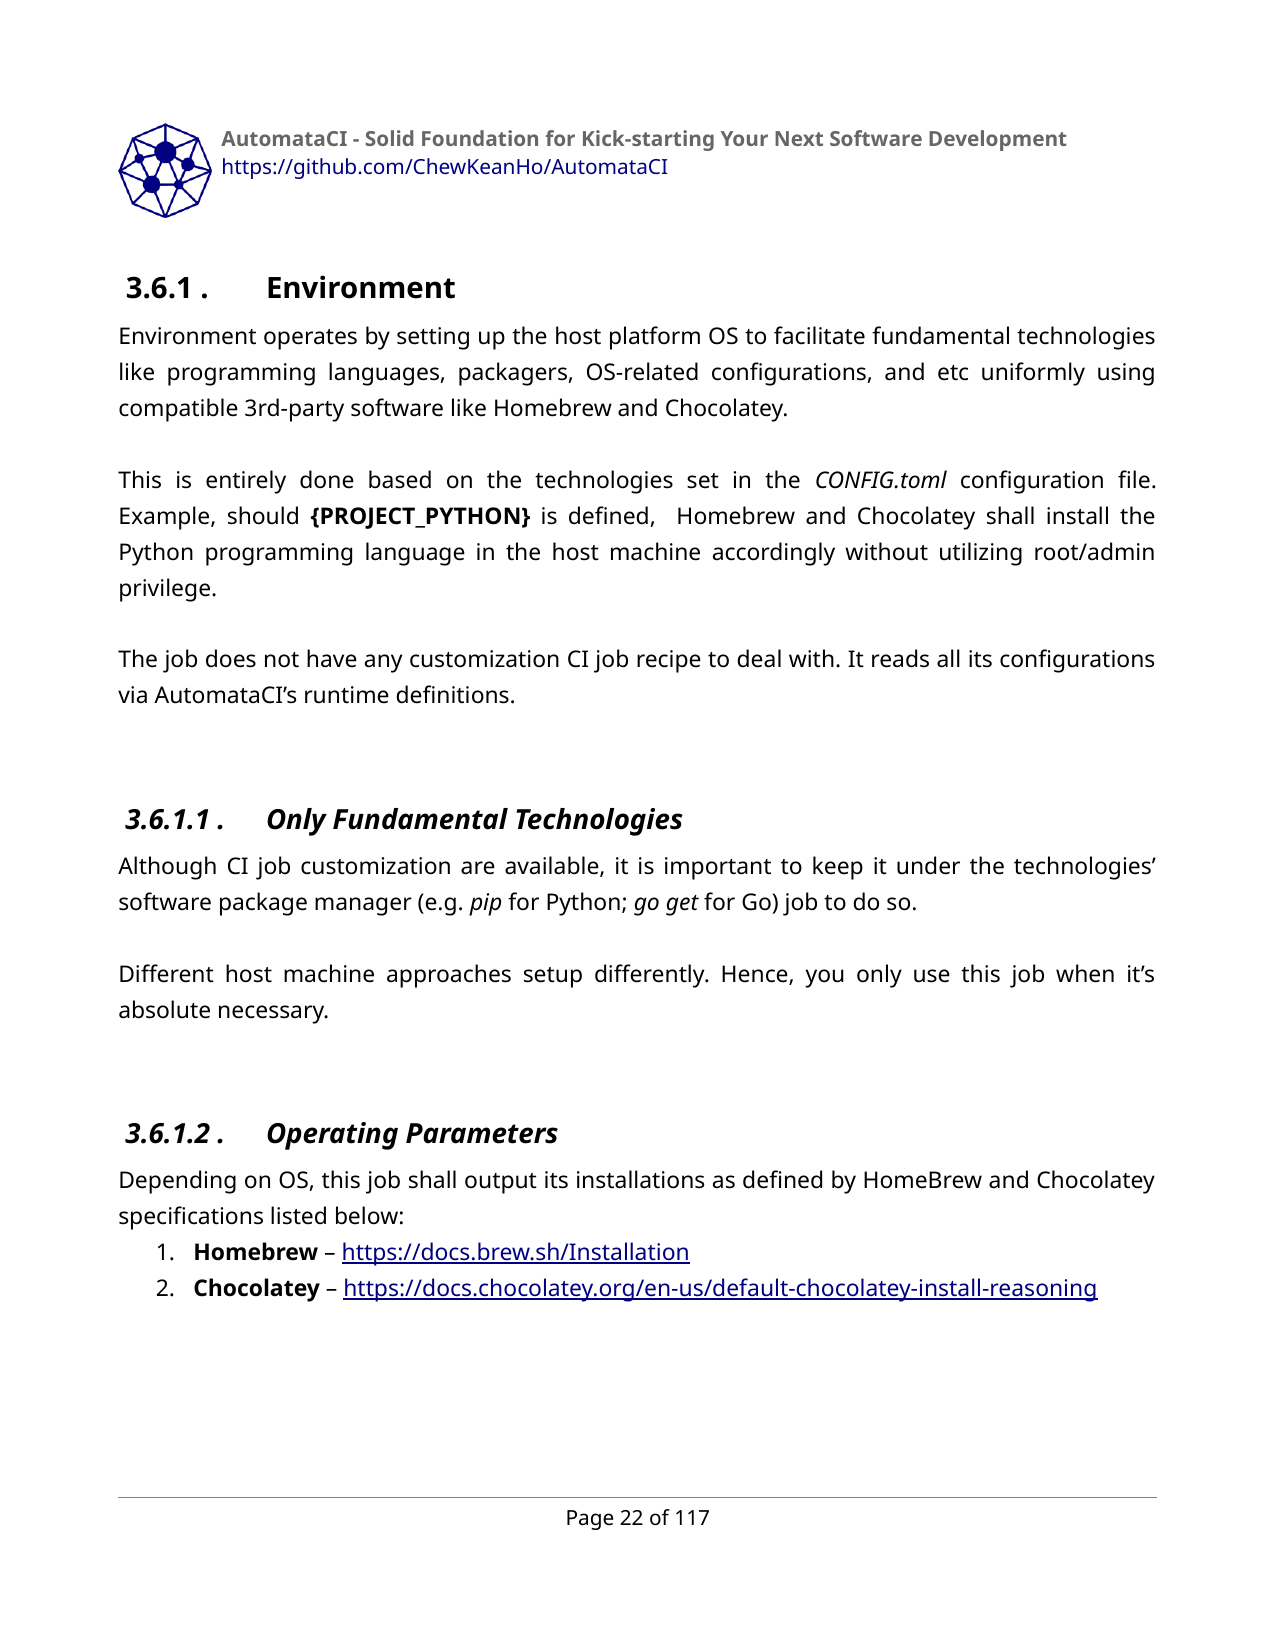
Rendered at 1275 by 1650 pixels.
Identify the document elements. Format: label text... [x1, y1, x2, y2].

picture [118, 123, 212, 218]
text Environment operates by setting up the host platform OS to facilitate fundamental technologies like programming languages, packagers, OS-related configurations, and etc uniformly using compatible 3rd-party software like Homebrew and Chocolatey. [118, 320, 1157, 423]
text The job does not have any customization CI job recipe to deal with. It reads all its configurations via AutomataCI’s runtime definitions. [118, 643, 1157, 711]
text Different host machine approaches setup differently. Hence, you only use this job when it’s absolute necessary. [118, 958, 1157, 1025]
text Depending on OS, this job shall output its installations as defined by HomeBrew and Chocolatey specifications listed below: [118, 1164, 1157, 1231]
list Homebrew – https://docs.brew.sh/Installation [156, 1236, 1157, 1267]
list Chocolatey – https://docs.chocolatey.org/en-us/default-chocolatey-install-reasoning [156, 1272, 1157, 1303]
text Although CI job customization are available, it is important to keep it under the technologies’ software package manager (e.g. pip for Python; go get for Go) job to do so. [118, 850, 1157, 917]
subtitle Operating Parameters [118, 1114, 1157, 1152]
subtitle Environment [118, 267, 1157, 307]
subtitle Only Fundamental Technologies [118, 799, 1157, 837]
text This is entirely done based on the technologies set in the CONFIG.toml configuration file. Example, should {PROJECT_PYTHON} is defined, Homebrew and Chocolatey shall install the Python programming language in the host machine accordingly without utilizing root/admin privilege. [118, 464, 1157, 603]
